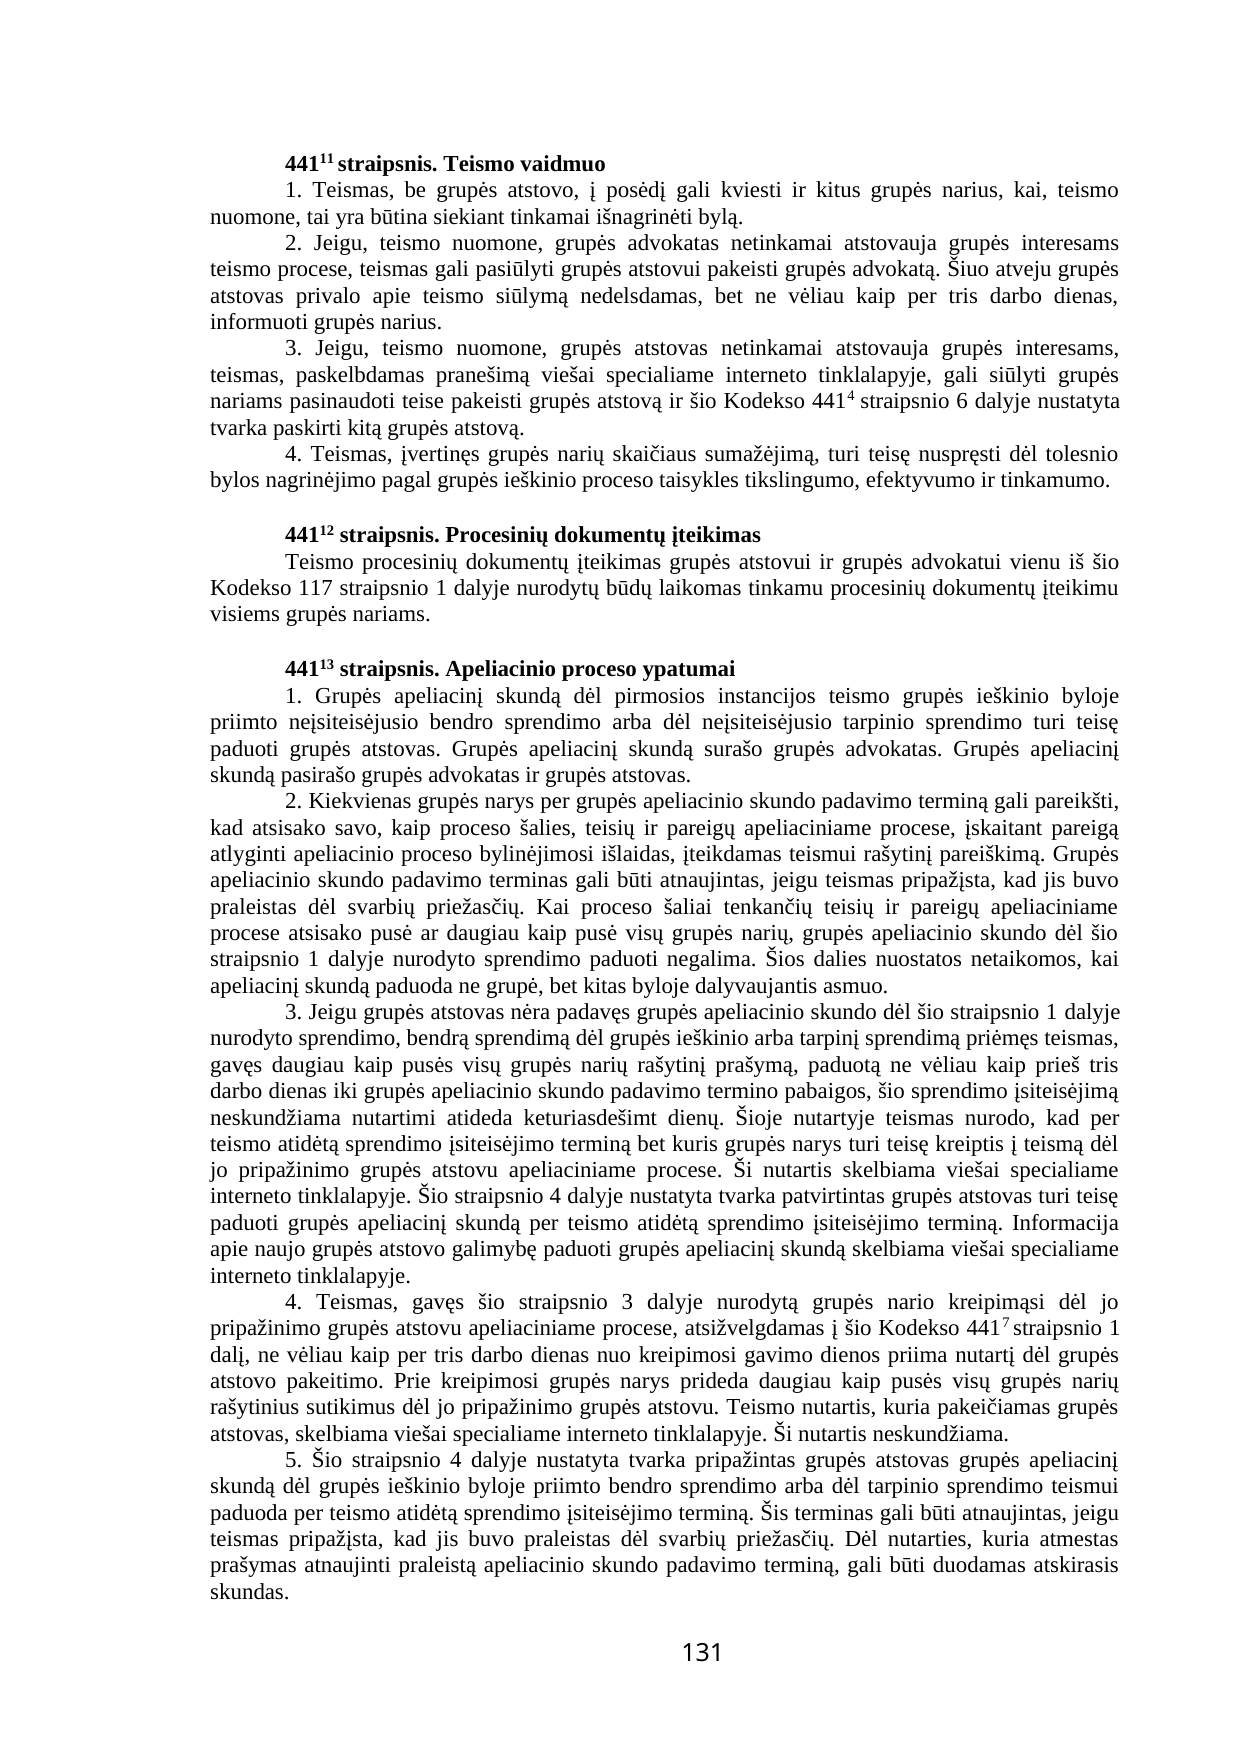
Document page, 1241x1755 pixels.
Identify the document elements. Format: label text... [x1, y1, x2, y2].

text 44113 straipsnis. Apeliacinio proceso ypatumai [210, 656, 1120, 682]
text 4. Teismas, gavęs šio straipsnio 3 dalyje nurodytą grupės nario kreipimąsi dėl jo pripažinimo grupės atstovu apeliaciniame procese, atsižvelgdamas į šio Kodekso 4417 straipsnio 1 dalį, ne vėliau kaip per tris darbo dienas nuo kreipimosi gavimo dienos priima nutartį dėl grupės atstovo pakeitimo. Prie kreipimosi grupės narys prideda daugiau kaip pusės visų grupės narių rašytinius sutikimus dėl jo pripažinimo grupės atstovu. Teismo nutartis, kuria pakeičiamas grupės atstovas, skelbiama viešai specialiame interneto tinklalapyje. Ši nutartis neskundžiama. [210, 1288, 1120, 1446]
text 3. Jeigu, teismo nuomone, grupės atstovas netinkamai atstovauja grupės interesams, teismas, paskelbdamas pranešimą viešai specialiame interneto tinklalapyje, gali siūlyti grupės nariams pasinaudoti teise pakeisti grupės atstovą ir šio Kodekso 4414 straipsnio 6 dalyje nustatyta tvarka paskirti kitą grupės atstovą. [210, 334, 1120, 440]
text 2. Jeigu, teismo nuomone, grupės advokatas netinkamai atstovauja grupės interesams teismo procese, teismas gali pasiūlyti grupės atstovui pakeisti grupės advokatą. Šiuo atveju grupės atstovas privalo apie teismo siūlymą nedelsdamas, bet ne vėliau kaip per tris darbo dienas, informuoti grupės narius. [210, 229, 1120, 334]
text Teismo procesinių dokumentų įteikimas grupės atstovui ir grupės advokatui vienu iš šio Kodekso 117 straipsnio 1 dalyje nurodytų būdų laikomas tinkamu procesinių dokumentų įteikimu visiems grupės nariams. [210, 548, 1120, 627]
text 3. Jeigu grupės atstovas nėra padavęs grupės apeliacinio skundo dėl šio straipsnio 1 dalyje nurodyto sprendimo, bendrą sprendimą dėl grupės ieškinio arba tarpinį sprendimą priėmęs teismas, gavęs daugiau kaip pusės visų grupės narių rašytinį prašymą, paduotą ne vėliau kaip prieš tris darbo dienas iki grupės apeliacinio skundo padavimo termino pabaigos, šio sprendimo įsiteisėjimą neskundžiama nutartimi atideda keturiasdešimt dienų. Šioje nutartyje teismas nurodo, kad per teismo atidėtą sprendimo įsiteisėjimo terminą bet kuris grupės narys turi teisę kreiptis į teismą dėl jo pripažinimo grupės atstovu apeliaciniame procese. Ši nutartis skelbiama viešai specialiame interneto tinklalapyje. Šio straipsnio 4 dalyje nustatyta tvarka patvirtintas grupės atstovas turi teisę paduoti grupės apeliacinį skundą per teismo atidėtą sprendimo įsiteisėjimo terminą. Informacija apie naujo grupės atstovo galimybę paduoti grupės apeliacinį skundą skelbiama viešai specialiame interneto tinklalapyje. [210, 998, 1120, 1288]
text 2. Kiekvienas grupės narys per grupės apeliacinio skundo padavimo terminą gali pareikšti, kad atsisako savo, kaip proceso šalies, teisių ir pareigų apeliaciniame procese, įskaitant pareigą atlyginti apeliacinio proceso bylinėjimosi išlaidas, įteikdamas teismui rašytinį pareiškimą. Grupės apeliacinio skundo padavimo terminas gali būti atnaujintas, jeigu teismas pripažįsta, kad jis buvo praleistas dėl svarbių priežasčių. Kai proceso šaliai tenkančių teisių ir pareigų apeliaciniame procese atsisako pusė ar daugiau kaip pusė visų grupės narių, grupės apeliacinio skundo dėl šio straipsnio 1 dalyje nurodyto sprendimo paduoti negalima. Šios dalies nuostatos netaikomos, kai apeliacinį skundą paduoda ne grupė, bet kitas byloje dalyvaujantis asmuo. [210, 787, 1120, 998]
text 1. Teismas, be grupės atstovo, į posėdį gali kviesti ir kitus grupės narius, kai, teismo nuomone, tai yra būtina siekiant tinkamai išnagrinėti bylą. [210, 176, 1120, 229]
text 44112 straipsnis. Procesinių dokumentų įteikimas [210, 521, 1120, 548]
text 44111 straipsnis. Teismo vaidmuo [210, 150, 1120, 176]
text 5. Šio straipsnio 4 dalyje nustatyta tvarka pripažintas grupės atstovas grupės apeliacinį skundą dėl grupės ieškinio byloje priimto bendro sprendimo arba dėl tarpinio sprendimo teismui paduoda per teismo atidėtą sprendimo įsiteisėjimo terminą. Šis terminas gali būti atnaujintas, jeigu teismas pripažįsta, kad jis buvo praleistas dėl svarbių priežasčių. Dėl nutarties, kuria atmestas prašymas atnaujinti praleistą apeliacinio skundo padavimo terminą, gali būti duodamas atskirasis skundas. [210, 1446, 1120, 1604]
text 4. Teismas, įvertinęs grupės narių skaičiaus sumažėjimą, turi teisę nuspręsti dėl tolesnio bylos nagrinėjimo pagal grupės ieškinio proceso taisykles tikslingumo, efektyvumo ir tinkamumo. [210, 440, 1120, 493]
text 1. Grupės apeliacinį skundą dėl pirmosios instancijos teismo grupės ieškinio byloje priimto neįsiteisėjusio bendro sprendimo arba dėl neįsiteisėjusio tarpinio sprendimo turi teisę paduoti grupės atstovas. Grupės apeliacinį skundą surašo grupės advokatas. Grupės apeliacinį skundą pasirašo grupės advokatas ir grupės atstovas. [210, 682, 1120, 787]
